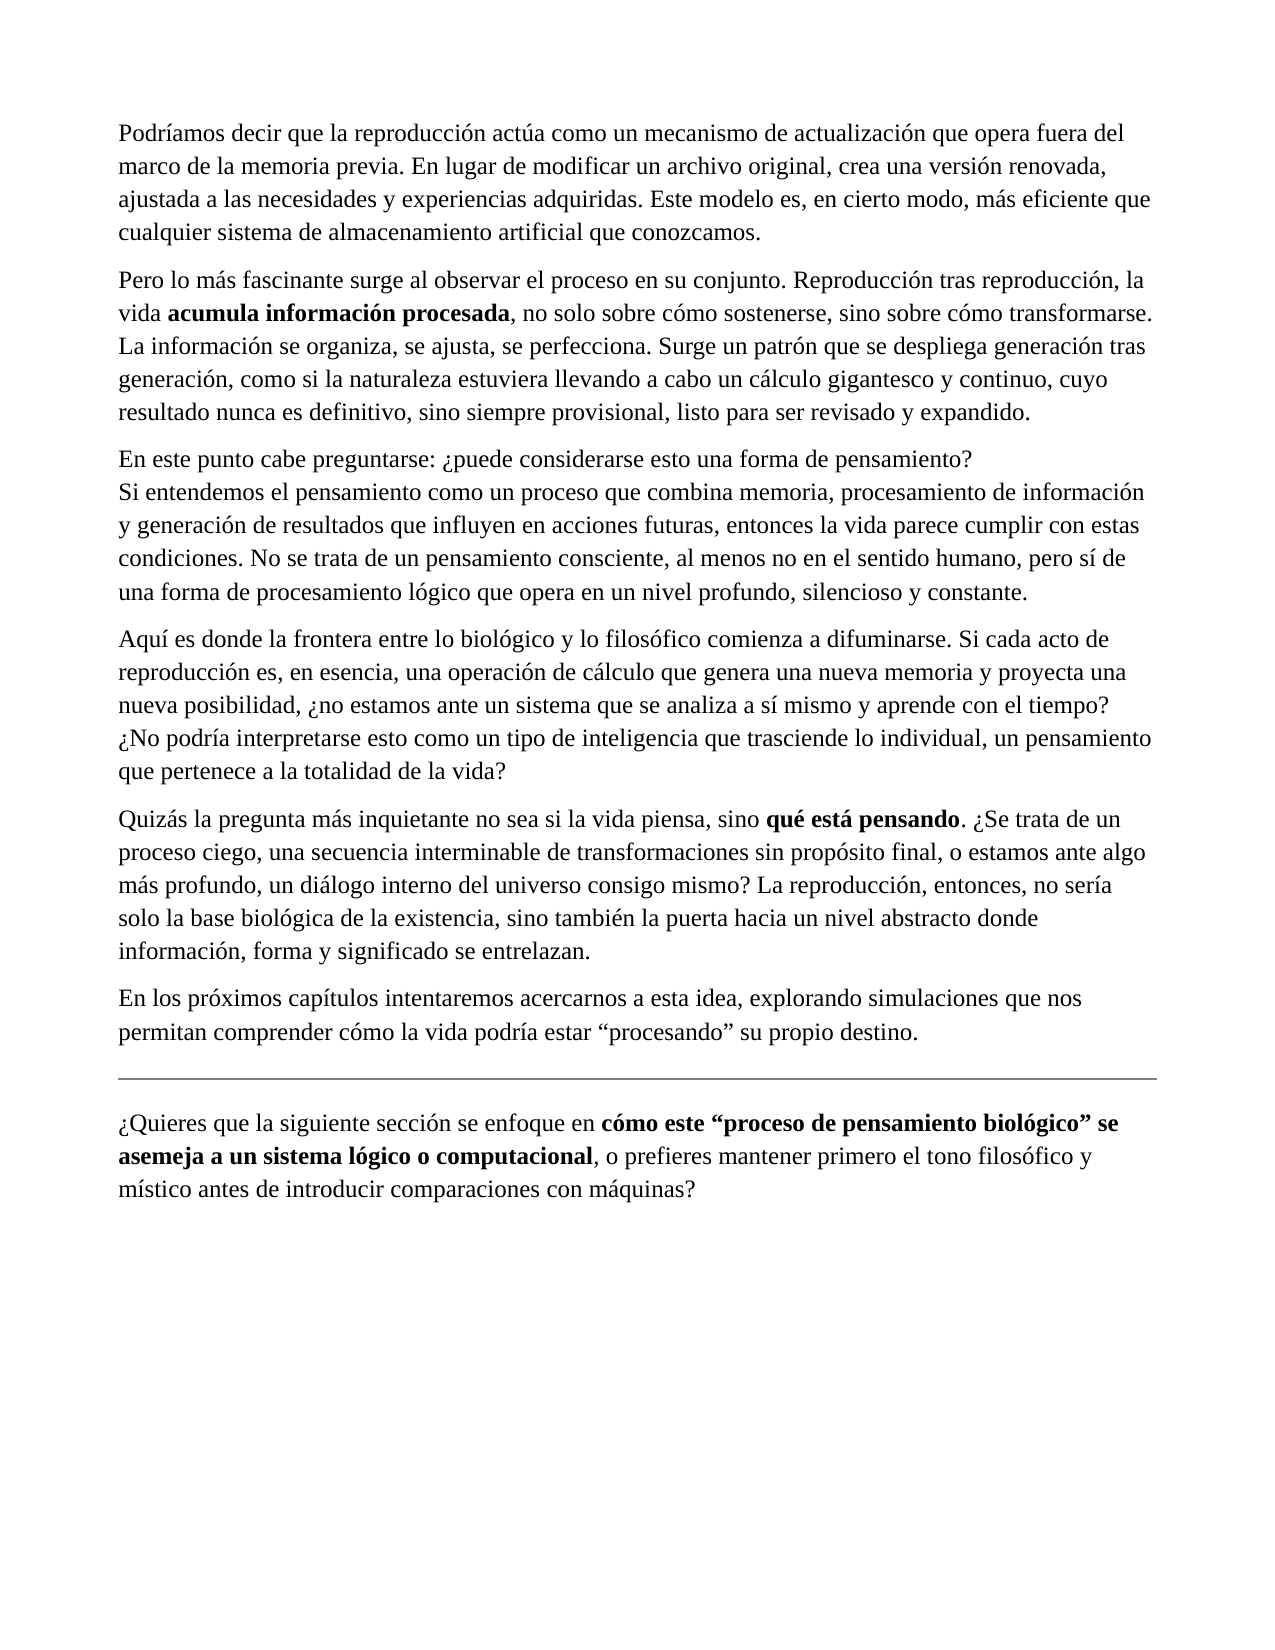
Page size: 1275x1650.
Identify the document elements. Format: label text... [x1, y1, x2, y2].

text Aquí es donde la frontera entre lo biológico y lo filosófico comienza a difuminarse. Si cada acto de reproducción es, en esencia, una operación de cálculo que genera una nueva memoria y proyecta una nueva posibilidad, ¿no estamos ante un sistema que se analiza a sí mismo y aprende con el tiempo? ¿No podría interpretarse esto como un tipo de inteligencia que trasciende lo individual, un pensamiento que pertenece a la totalidad de la vida? [118, 624, 1157, 785]
text En los próximos capítulos intentaremos acercarnos a esta idea, explorando simulaciones que nos permitan comprender cómo la vida podría estar “procesando” su propio destino. [118, 983, 1157, 1045]
text ¿Quieres que la siguiente sección se enfoque en cómo este “proceso de pensamiento biológico” se asemeja a un sistema lógico o computacional, o prefieres mantener primero el tono filosófico y místico antes de introducir comparaciones con máquinas? [118, 1108, 1157, 1203]
text Podríamos decir que la reproducción actúa como un mecanismo de actualización que opera fuera del marco de la memoria previa. En lugar de modificar un archivo original, crea una versión renovada, ajustada a las necesidades y experiencias adquiridas. Este modelo es, en cierto modo, más eficiente que cualquier sistema de almacenamiento artificial que conozcamos. [118, 118, 1157, 246]
text En este punto cabe preguntarse: ¿puede considerarse esto una forma de pensamiento? Si entendemos el pensamiento como un proceso que combina memoria, procesamiento de información y generación de resultados que influyen en acciones futuras, entonces la vida parece cumplir con estas condiciones. No se trata de un pensamiento consciente, al menos no en el sentido humano, pero sí de una forma de procesamiento lógico que opera en un nivel profundo, silencioso y constante. [118, 444, 1157, 605]
text Pero lo más fascinante surge al observar el proceso en su conjunto. Reproducción tras reproducción, la vida acumula información procesada, no solo sobre cómo sostenerse, sino sobre cómo transformarse. La información se organiza, se ajusta, se perfecciona. Surge un patrón que se despliega generación tras generación, como si la naturaleza estuviera llevando a cabo un cálculo gigantesco y continuo, cuyo resultado nunca es definitivo, sino siempre provisional, listo para ser revisado y expandido. [118, 265, 1157, 426]
text Quizás la pregunta más inquietante no sea si la vida piensa, sino qué está pensando. ¿Se trata de un proceso ciego, una secuencia interminable de transformaciones sin propósito final, o estamos ante algo más profundo, un diálogo interno del universo consigo mismo? La reproducción, entonces, no sería solo la base biológica de la existencia, sino también la puerta hacia un nivel abstracto donde información, forma y significado se entrelazan. [118, 804, 1157, 965]
